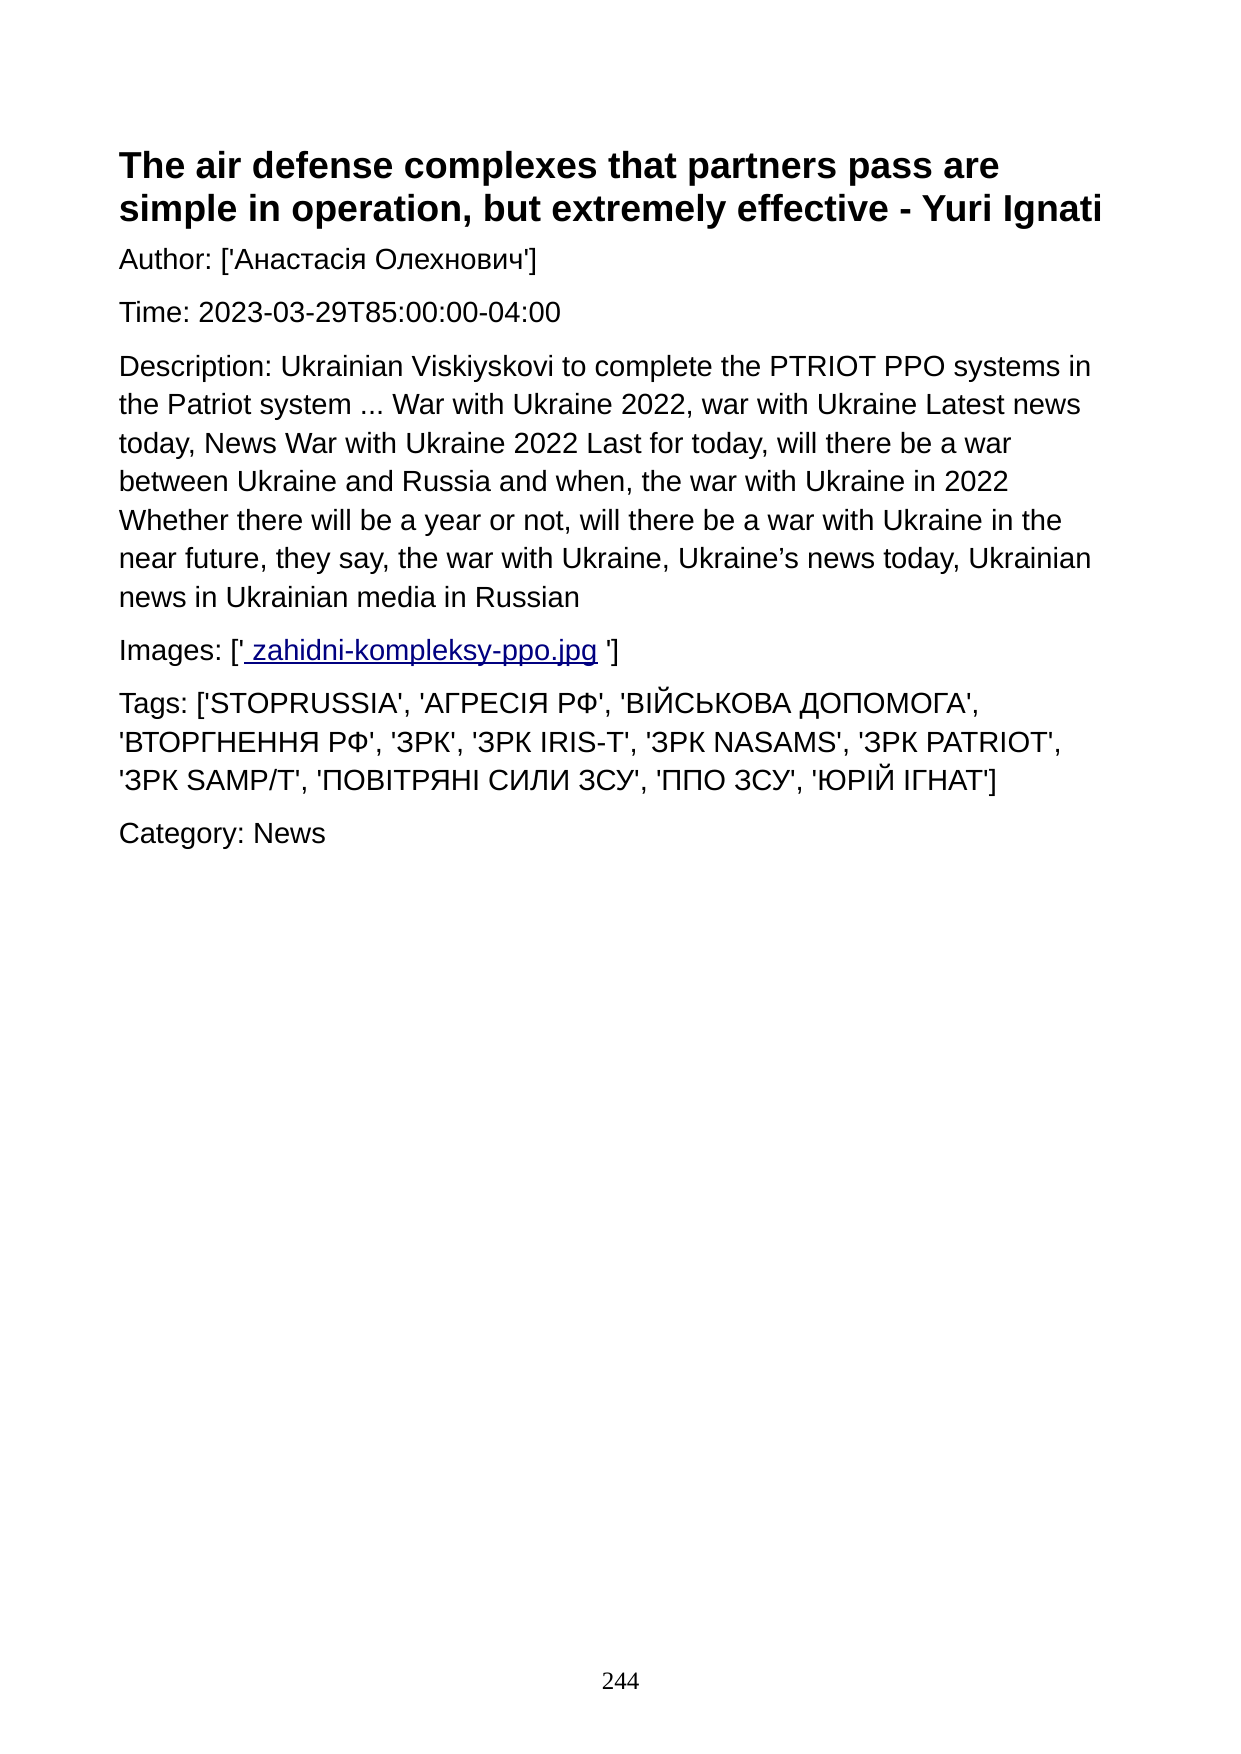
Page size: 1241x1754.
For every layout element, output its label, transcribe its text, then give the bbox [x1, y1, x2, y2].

subtitle The air defense complexes that partners pass are simple in operation, but extremely effective - Yuri Ignati [118, 143, 1122, 230]
text Images: [' zahidni-kompleksy-ppo.jpg '] [118, 633, 1122, 666]
text Author: ['Анастасія Олехнович'] [118, 242, 1122, 276]
text Time: 2023-03-29T85:00:00-04:00 [118, 295, 1122, 329]
text Category: News [118, 816, 1122, 850]
text Description: Ukrainian Vіskiyskovi to complete the PTRIOT PPO systems in the Patriot system ... War with Ukraine 2022, war with Ukraine Latest news today, News War with Ukraine 2022 Last for today, will there be a war between Ukraine and Russia and when, the war with Ukraine in 2022 Whether there will be a year or not, will there be a war with Ukraine in the near future, they say, the war with Ukraine, Ukraine’s news today, Ukrainian news in Ukrainian media in Russian [118, 348, 1122, 613]
text Tags: ['STOPRUSSIA', 'АГРЕСІЯ РФ', 'ВІЙСЬКОВА ДОПОМОГА', 'ВТОРГНЕННЯ РФ', 'ЗРК', 'ЗРК IRIS-Т', 'ЗРК NASAMS', 'ЗРК PATRIOT', 'ЗРК SAMP/T', 'ПОВІТРЯНІ СИЛИ ЗСУ', 'ППО ЗСУ', 'ЮРІЙ ІГНАТ'] [118, 686, 1122, 797]
